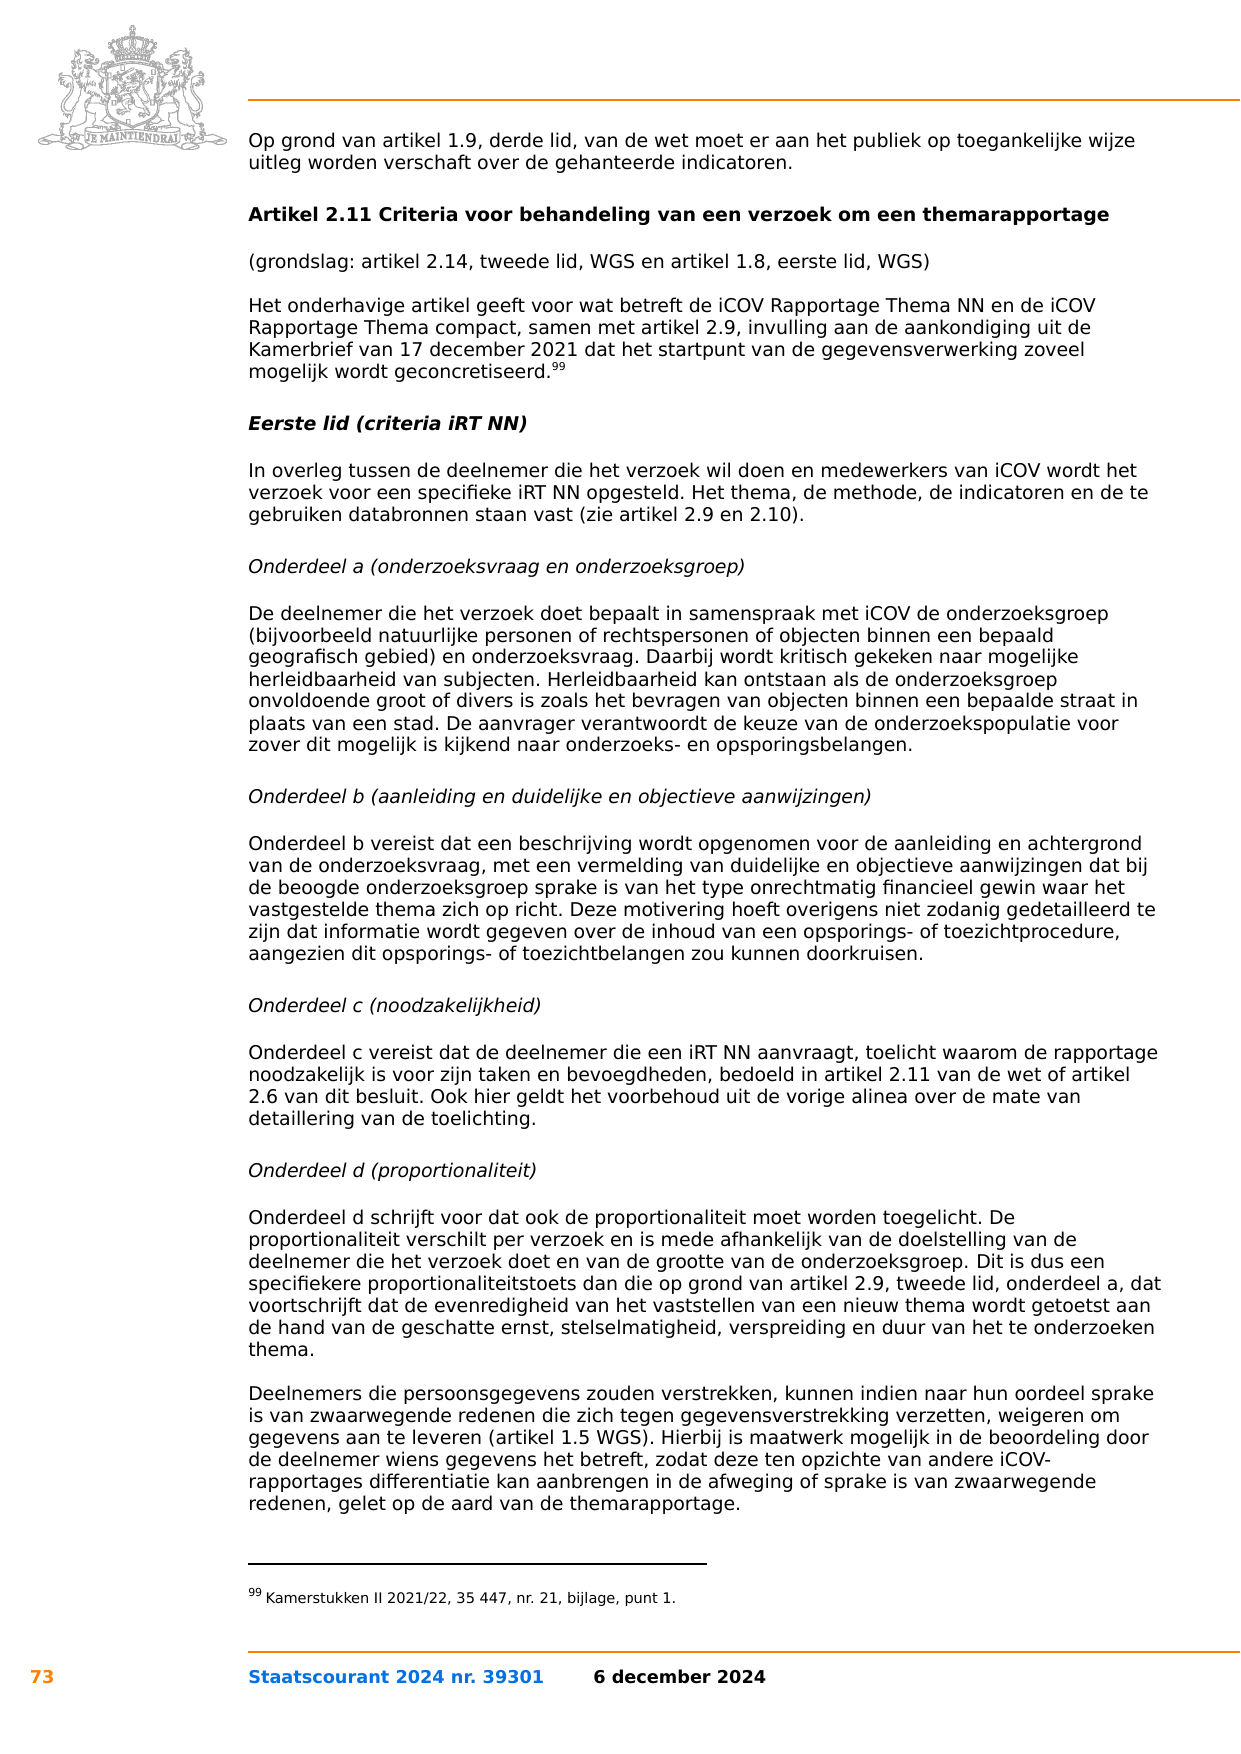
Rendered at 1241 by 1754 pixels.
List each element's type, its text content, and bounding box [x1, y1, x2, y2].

text Op grond van artikel 1.9, derde lid, van de wet moet er aan het publiek op toegankelijke wijze uitleg worden verschaft over de gehanteerde indicatoren. [248, 130, 1163, 174]
text Kamerstukken II 2021/22, 35 447, nr. 21, bijlage, punt 1. [248, 1586, 1163, 1608]
text Onderdeel d schrijft voor dat ook de proportionaliteit moet worden toegelicht. De proportionaliteit verschilt per verzoek en is mede afhankelijk van de doelstelling van de deelnemer die het verzoek doet en van de grootte van de onderzoeksgroep. Dit is dus een specifiekere proportionaliteitstoets dan die op grond van artikel 2.9, tweede lid, onderdeel a, dat voortschrijft dat de evenredigheid van het vaststellen van een nieuw thema wordt getoetst aan de hand van de geschatte ernst, stelselmatigheid, verspreiding en duur van het te onderzoeken thema. [248, 1207, 1163, 1361]
subtitle (grondslag: artikel 2.14, tweede lid, WGS en artikel 1.8, eerste lid, WGS) [248, 251, 1163, 273]
text Onderdeel c vereist dat de deelnemer die een iRT NN aanvraagt, toelicht waarom de rapportage noodzakelijk is voor zijn taken en bevoegdheden, bedoeld in artikel 2.11 van de wet of artikel 2.6 van dit besluit. Ook hier geldt het voorbehoud uit de vorige alinea over de mate van detaillering van de toelichting. [248, 1042, 1163, 1130]
subtitle Eerste lid (criteria iRT NN) [248, 413, 1163, 434]
subtitle Onderdeel d (proportionaliteit) [248, 1160, 1163, 1182]
subtitle Onderdeel a (onderzoeksvraag en onderzoeksgroep) [248, 556, 1163, 577]
text Deelnemers die persoonsgegevens zouden verstrekken, kunnen indien naar hun oordeel sprake is van zwaarwegende redenen die zich tegen gegevensverstrekking verzetten, weigeren om gegevens aan te leveren (artikel 1.5 WGS). Hierbij is maatwerk mogelijk in de beoordeling door de deelnemer wiens gegevens het betreft, zodat deze ten opzichte van andere iCOV-rapportages differentiatie kan aanbrengen in de afweging of sprake is van zwaarwegende redenen, gelet op de aard van de themarapportage. [248, 1383, 1163, 1515]
subtitle Artikel 2.11 Criteria voor behandeling van een verzoek om een themarapportage [248, 204, 1163, 226]
text De deelnemer die het verzoek doet bepaalt in samenspraak met iCOV de onderzoeksgroep (bijvoorbeeld natuurlijke personen of rechtspersonen of objecten binnen een bepaald geografisch gebied) en onderzoeksvraag. Daarbij wordt kritisch gekeken naar mogelijke herleidbaarheid van subjecten. Herleidbaarheid kan ontstaan als de onderzoeksgroep onvoldoende groot of divers is zoals het bevragen van objecten binnen een bepaalde straat in plaats van een stad. De aanvrager verantwoordt de keuze van de onderzoekspopulatie voor zover dit mogelijk is kijkend naar onderzoeks- en opsporingsbelangen. [248, 602, 1163, 756]
text Onderdeel b vereist dat een beschrijving wordt opgenomen voor de aanleiding en achtergrond van de onderzoeksvraag, met een vermelding van duidelijke en objectieve aanwijzingen dat bij de beoogde onderzoeksgroep sprake is van het type onrechtmatig financieel gewin waar het vastgestelde thema zich op richt. Deze motivering hoeft overigens niet zodanig gedetailleerd te zijn dat informatie wordt gegeven over de inhoud van een opsporings- of toezichtprocedure, aangezien dit opsporings- of toezichtbelangen zou kunnen doorkruisen. [248, 833, 1163, 965]
text Het onderhavige artikel geeft voor wat betreft de iCOV Rapportage Thema NN en de iCOV Rapportage Thema compact, samen met artikel 2.9, invulling aan de aankondiging uit de Kamerbrief van 17 december 2021 dat het startpunt van de gegevensverwerking zoveel mogelijk wordt geconcretiseerd. [248, 295, 1163, 383]
text In overleg tussen de deelnemer die het verzoek wil doen en medewerkers van iCOV wordt het verzoek voor een specifieke iRT NN opgesteld. Het thema, de methode, de indicatoren en de te gebruiken databronnen staan vast (zie artikel 2.9 en 2.10). [248, 459, 1163, 526]
subtitle Onderdeel b (aanleiding en duidelijke en objectieve aanwijzingen) [248, 786, 1163, 808]
subtitle Onderdeel c (noodzakelijkheid) [248, 995, 1163, 1017]
picture [38, 25, 227, 150]
